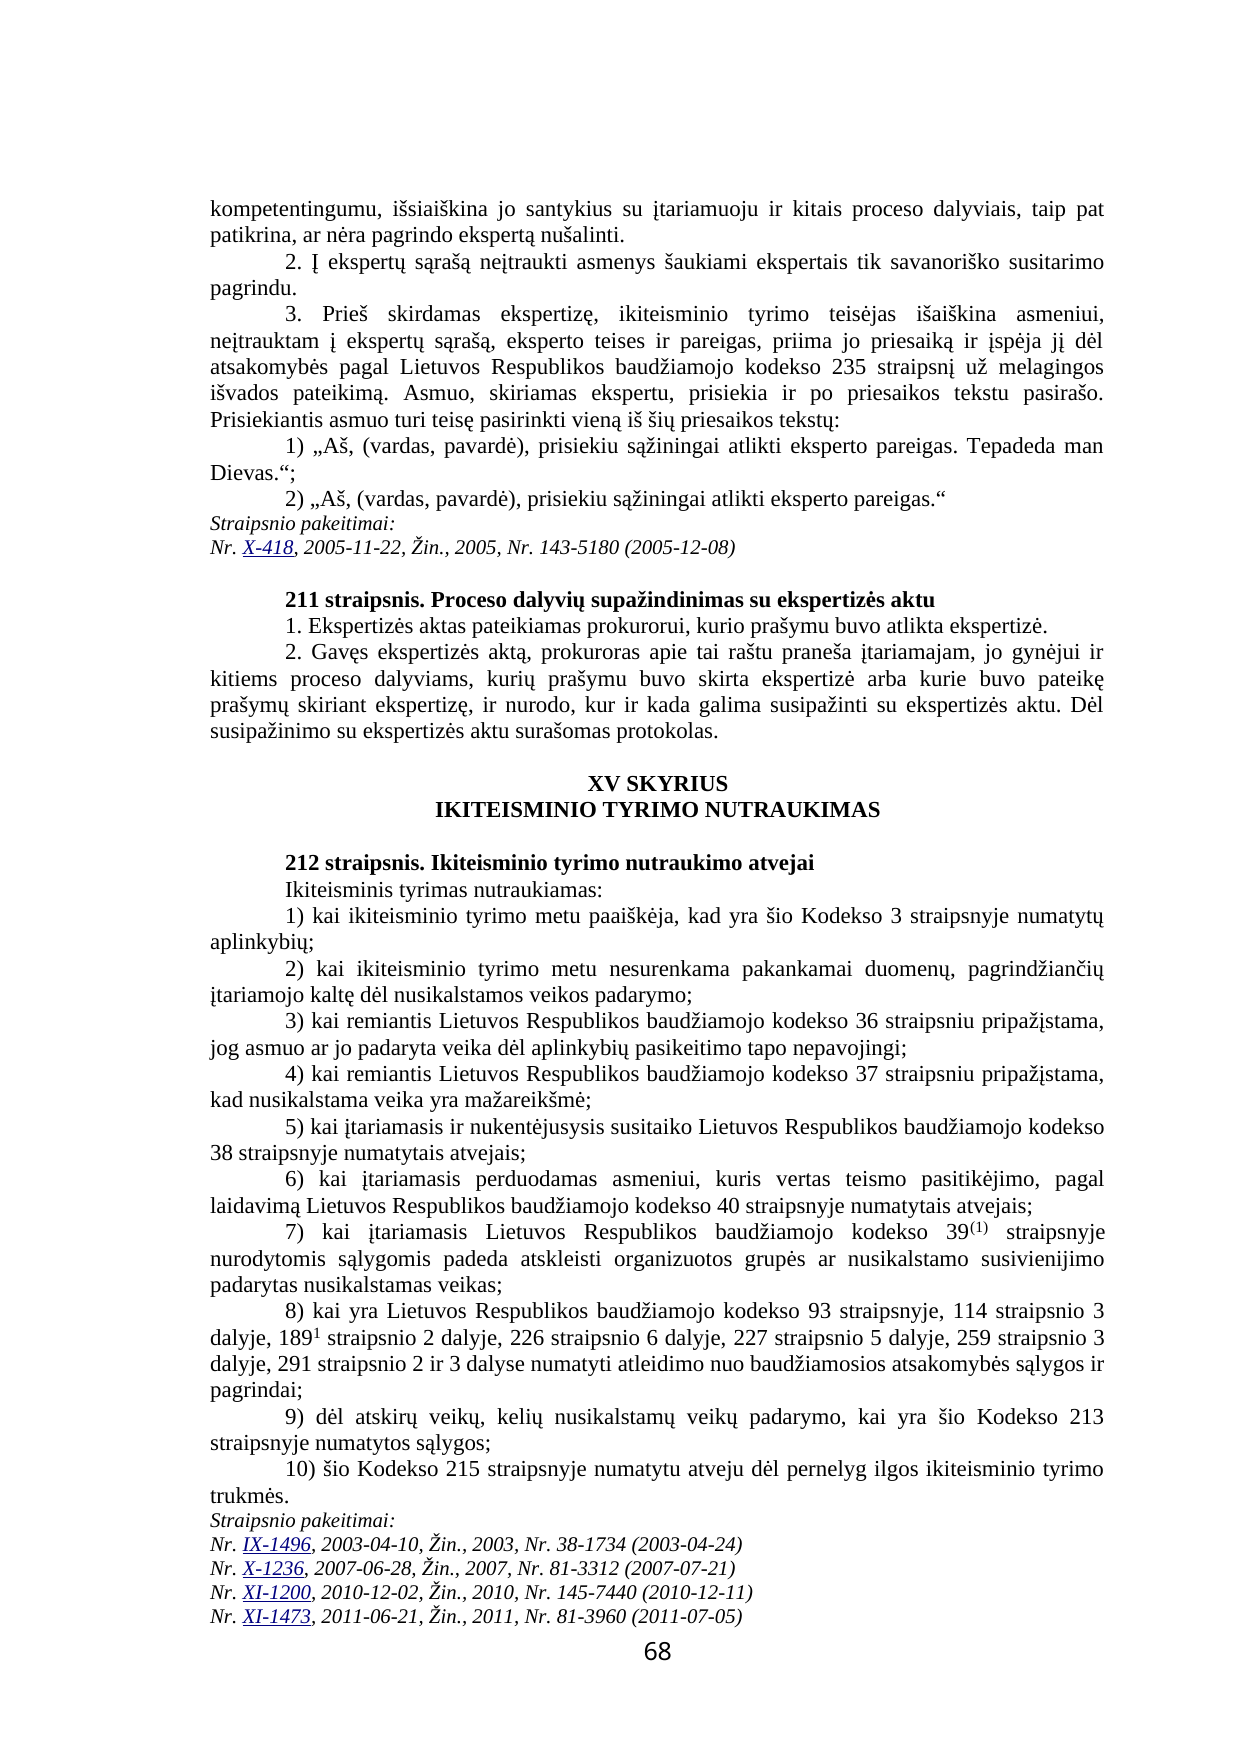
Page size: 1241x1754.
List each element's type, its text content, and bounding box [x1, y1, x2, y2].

text Ikiteisminio tyrimo nutraukimas [210, 797, 1106, 823]
text 2. Gavęs ekspertizės aktą, prokuroras apie tai raštu praneša įtariamajam, jo gynėjui ir kitiems proceso dalyviams, kurių prašymu buvo skirta ekspertizė arba kurie buvo pateikę prašymų skiriant ekspertizę, ir nurodo, kur ir kada galima susipažinti su ekspertizės aktu. Dėl susipažinimo su ekspertizės aktu surašomas protokolas. [210, 638, 1106, 744]
text Nr. X-418, 2005-11-22, Žin., 2005, Nr. 143-5180 (2005-12-08) [210, 535, 1106, 559]
text 2. Į ekspertų sąrašą neįtraukti asmenys šaukiami ekspertais tik savanoriško susitarimo pagrindu. [210, 248, 1106, 300]
text Nr. IX-1496, 2003-04-10, Žin., 2003, Nr. 38-1734 (2003-04-24) [210, 1532, 1106, 1556]
text 212 straipsnis. Ikiteisminio tyrimo nutraukimo atvejai [210, 849, 1106, 876]
text 3. Prieš skirdamas ekspertizę, ikiteisminio tyrimo teisėjas išaiškina asmeniui, neįtrauktam į ekspertų sąrašą, eksperto teises ir pareigas, priima jo priesaiką ir įspėja jį dėl atsakomybės pagal Lietuvos Respublikos baudžiamojo kodekso 235 straipsnį už melagingos išvados pateikimą. Asmuo, skiriamas ekspertu, prisiekia ir po priesaikos tekstu pasirašo. Prisiekiantis asmuo turi teisę pasirinkti vieną iš šių priesaikos tekstų: [210, 300, 1106, 432]
text 9) dėl atskirų veikų, kelių nusikalstamų veikų padarymo, kai yra šio Kodekso 213 straipsnyje numatytos sąlygos; [210, 1403, 1106, 1455]
text Nr. XI-1473, 2011-06-21, Žin., 2011, Nr. 81-3960 (2011-07-05) [210, 1604, 1106, 1628]
text 211 straipsnis. Proceso dalyvių supažindinimas su ekspertizės aktu [210, 586, 1106, 612]
text 10) šio Kodekso 215 straipsnyje numatytu atveju dėl pernelyg ilgos ikiteisminio tyrimo trukmės. [210, 1455, 1106, 1508]
text 8) kai yra Lietuvos Respublikos baudžiamojo kodekso 93 straipsnyje, 114 straipsnio 3 dalyje, 1891 straipsnio 2 dalyje, 226 straipsnio 6 dalyje, 227 straipsnio 5 dalyje, 259 straipsnio 3 dalyje, 291 straipsnio 2 ir 3 dalyse numatyti atleidimo nuo baudžiamosios atsakomybės sąlygos ir pagrindai; [210, 1297, 1106, 1403]
text Nr. XI-1200, 2010-12-02, Žin., 2010, Nr. 145-7440 (2010-12-11) [210, 1580, 1106, 1604]
text 4) kai remiantis Lietuvos Respublikos baudžiamojo kodekso 37 straipsniu pripažįstama, kad nusikalstama veika yra mažareikšmė; [210, 1060, 1106, 1113]
text 1. Ekspertizės aktas pateikiamas prokurorui, kurio prašymu buvo atlikta ekspertizė. [210, 612, 1106, 638]
text 3) kai remiantis Lietuvos Respublikos baudžiamojo kodekso 36 straipsniu pripažįstama, jog asmuo ar jo padaryta veika dėl aplinkybių pasikeitimo tapo nepavojingi; [210, 1007, 1106, 1060]
text 2) „Aš, (vardas, pavardė), prisiekiu sąžiningai atlikti eksperto pareigas.“ [210, 485, 1106, 511]
text Ikiteisminis tyrimas nutraukiamas: [210, 876, 1106, 902]
text Nr. X-1236, 2007-06-28, Žin., 2007, Nr. 81-3312 (2007-07-21) [210, 1556, 1106, 1580]
text 7) kai įtariamasis Lietuvos Respublikos baudžiamojo kodekso 39(1) straipsnyje nurodytomis sąlygomis padeda atskleisti organizuotos grupės ar nusikalstamo susivienijimo padarytas nusikalstamas veikas; [210, 1218, 1106, 1297]
text Straipsnio pakeitimai: [210, 1508, 1106, 1532]
text 2) kai ikiteisminio tyrimo metu nesurenkama pakankamai duomenų, pagrindžiančių įtariamojo kaltę dėl nusikalstamos veikos padarymo; [210, 955, 1106, 1007]
text kompetentingumu, išsiaiškina jo santykius su įtariamuoju ir kitais proceso dalyviais, taip pat patikrina, ar nėra pagrindo ekspertą nušalinti. [210, 195, 1106, 248]
subtitle XV skyrius [210, 770, 1106, 797]
text Straipsnio pakeitimai: [210, 511, 1106, 535]
text 5) kai įtariamasis ir nukentėjusysis susitaiko Lietuvos Respublikos baudžiamojo kodekso 38 straipsnyje numatytais atvejais; [210, 1113, 1106, 1166]
text 1) „Aš, (vardas, pavardė), prisiekiu sąžiningai atlikti eksperto pareigas. Tepadeda man Dievas.“; [210, 432, 1106, 485]
text 6) kai įtariamasis perduodamas asmeniui, kuris vertas teismo pasitikėjimo, pagal laidavimą Lietuvos Respublikos baudžiamojo kodekso 40 straipsnyje numatytais atvejais; [210, 1166, 1106, 1218]
text 1) kai ikiteisminio tyrimo metu paaiškėja, kad yra šio Kodekso 3 straipsnyje numatytų aplinkybių; [210, 902, 1106, 955]
